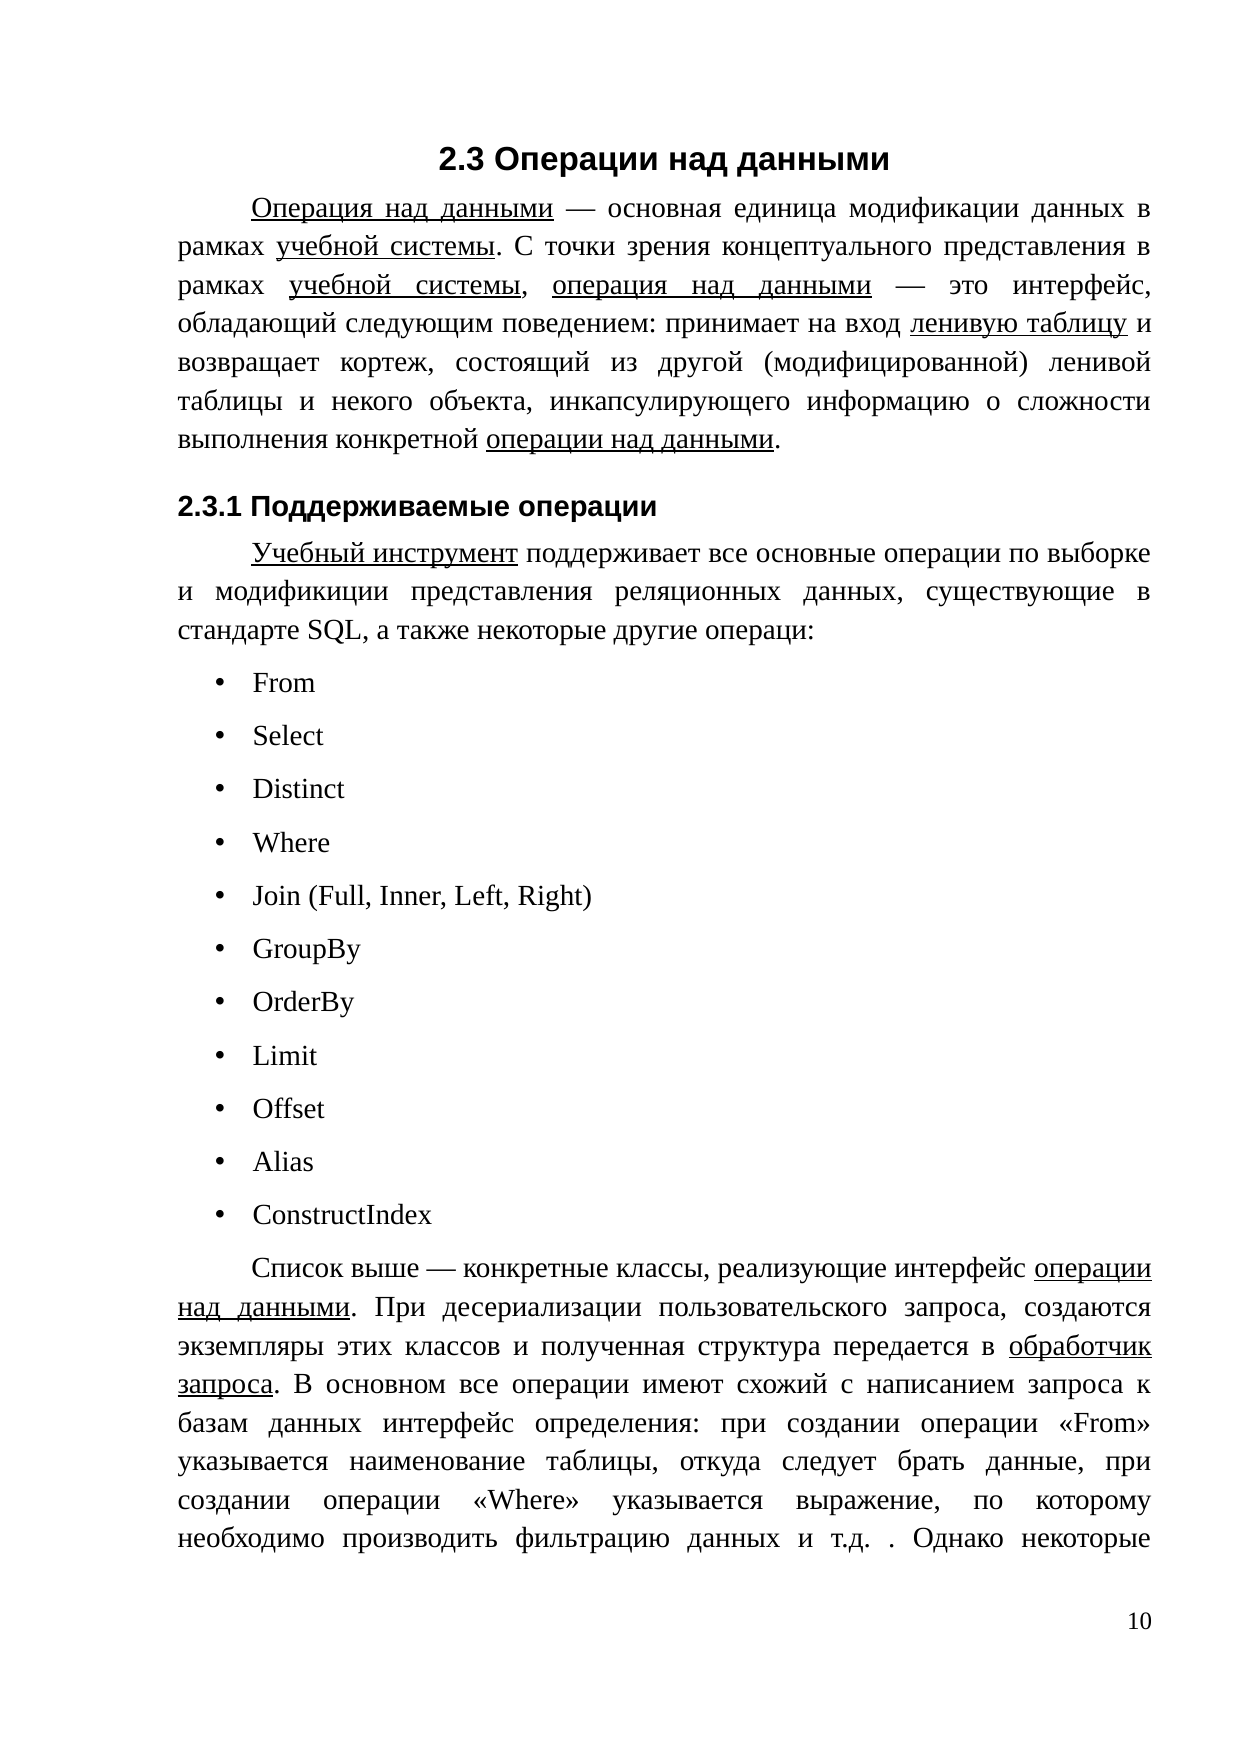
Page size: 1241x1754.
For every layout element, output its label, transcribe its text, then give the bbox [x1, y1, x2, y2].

list Join (Full, Inner, Left, Right) [215, 878, 1152, 912]
list Where [215, 825, 1152, 858]
list Select [215, 718, 1152, 752]
text Список выше — конкретные классы, реализующие интерфейс операции над данными. При десериализации пользовательского запроса, создаются экземпляры этих классов и полученная структура передается в обработчик запроса. В основном все операции имеют схожий с написанием запроса к базам данных интерфейс определения: при создании операции «From» указывается наименование таблицы, откуда следует брать данные, при создании операции «Where» указывается выражение, по которому необходимо производить фильтрацию данных и т.д. . Однако некоторые [177, 1251, 1152, 1554]
list GroupBy [215, 931, 1152, 965]
text Операция над данными — основная единица модификации данных в рамках учебной системы. С точки зрения концептуального представления в рамках учебной системы, операция над данными — это интерфейс, обладающий следующим поведением: принимает на вход ленивую таблицу и возвращает кортеж, состоящий из другой (модифицированной) ленивой таблицы и некого объекта, инкапсулирующего информацию о сложности выполнения конкретной операции над данными. [177, 190, 1152, 455]
subtitle 2.3.1 Поддерживаемые операции [177, 489, 1152, 522]
text Учебный инструмент поддерживает все основные операции по выборке и модификиции представления реляционных данных, существующие в стандарте SQL, а также некоторые другие операци: [177, 535, 1152, 646]
list Alias [215, 1144, 1152, 1178]
list ConstructIndex [215, 1197, 1152, 1231]
list From [215, 665, 1152, 699]
list Limit [215, 1038, 1152, 1071]
list OrderBy [215, 984, 1152, 1018]
subtitle 2.3 Операции над данными [177, 139, 1152, 177]
list Distinct [215, 772, 1152, 805]
list Offset [215, 1091, 1152, 1124]
